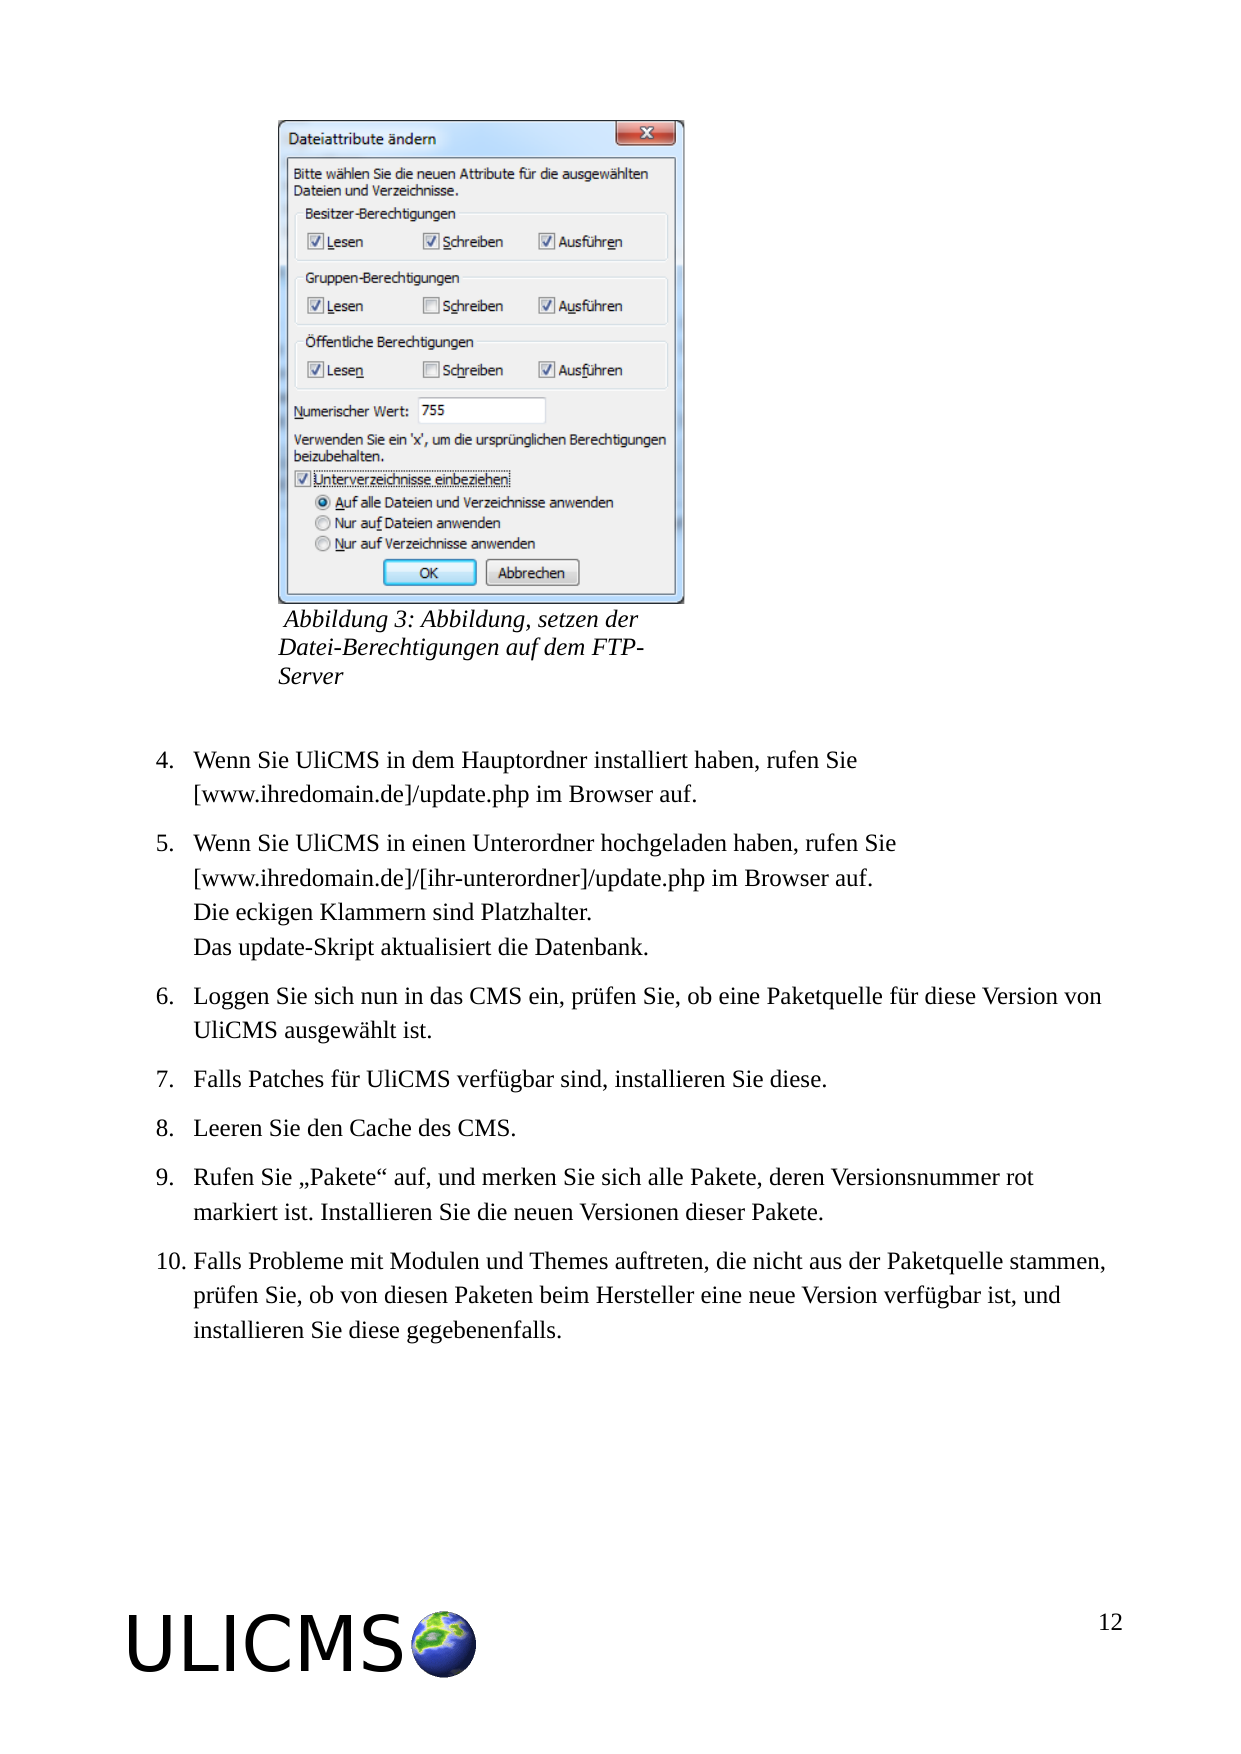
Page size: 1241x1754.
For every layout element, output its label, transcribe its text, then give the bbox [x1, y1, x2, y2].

list Rufen Sie „Pakete“ auf, und merken Sie sich alle Pakete, deren Versionsnummer rot markiert ist. Installieren Sie die neuen Versionen dieser Pakete. [156, 1162, 1123, 1226]
list Falls Probleme mit Modulen und Themes auftreten, die nicht aus der Paketquelle stammen, prüfen Sie, ob von diesen Paketen beim Hersteller eine neue Version verfügbar ist, und installieren Sie diese gegebenenfalls. [156, 1246, 1123, 1344]
list Falls Patches für UliCMS verfügbar sind, installieren Sie diese. [156, 1064, 1123, 1093]
text Abbildung 3: Abbildung, setzen der Datei-Berechtigungen auf dem FTP-Server [278, 604, 684, 690]
list Leeren Sie den Cache des CMS. [156, 1113, 1123, 1142]
list Wenn Sie UliCMS in einen Unterordner hochgeladen haben, rufen Sie [www.ihredomain.de]/[ihr-unterordner]/update.php im Browser auf. Die eckigen Klammern sind Platzhalter. Das update-Skript aktualisiert die Datenbank. [156, 828, 1123, 961]
picture [278, 120, 685, 604]
picture [118, 1607, 479, 1681]
list Loggen Sie sich nun in das CMS ein, prüfen Sie, ob eine Paketquelle für diese Version von UliCMS ausgewählt ist. [156, 981, 1123, 1044]
list Wenn Sie UliCMS in dem Hauptordner installiert haben, rufen Sie [www.ihredomain.de]/update.php im Browser auf. [156, 745, 1123, 808]
